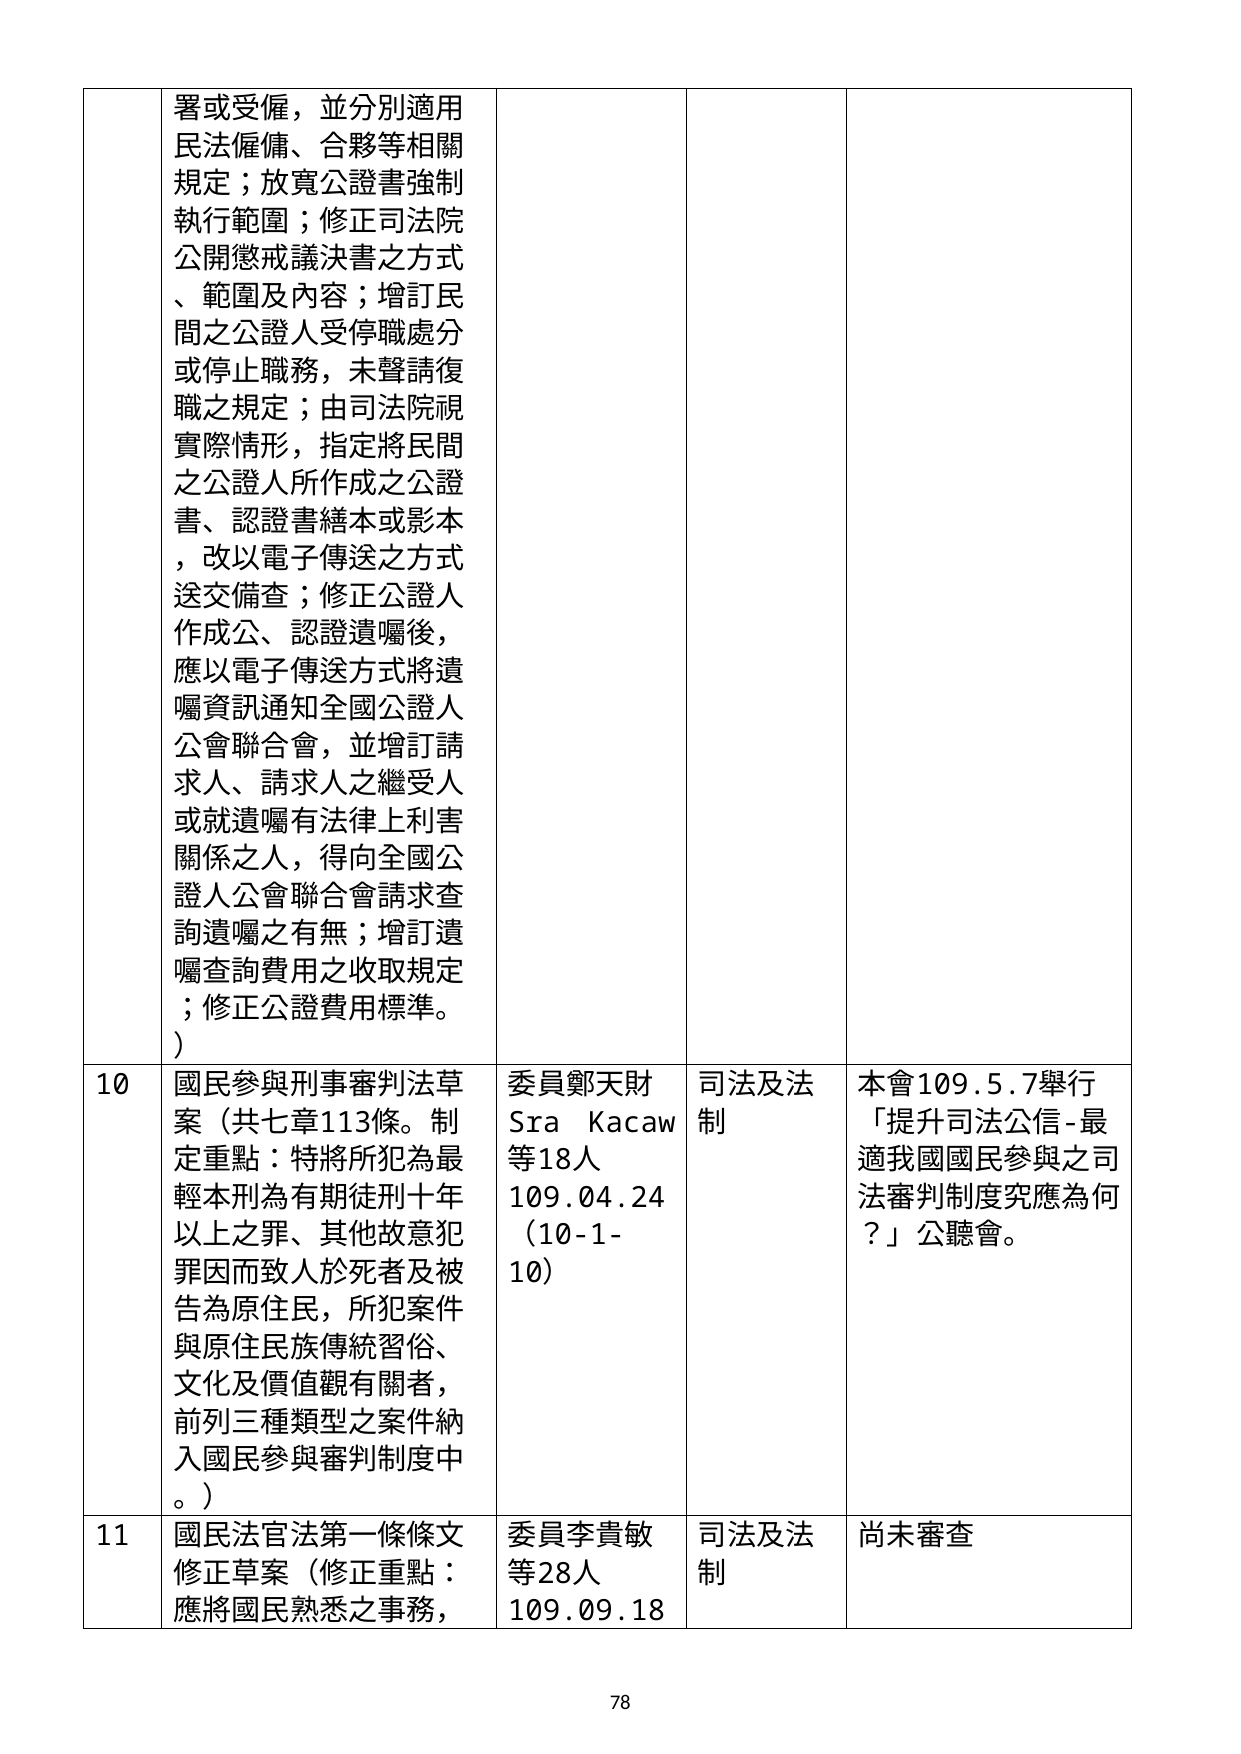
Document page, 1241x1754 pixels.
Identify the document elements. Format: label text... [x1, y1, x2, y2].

table_cell [84, 89, 161, 1064]
table_cell 本會109.5.7舉行「提升司法公信-最適我國國民參與之司法審判制度究應為何？」公聽會。 [847, 1065, 1131, 1515]
table_cell 11 [84, 1516, 161, 1628]
table_cell 委員李貴敏等28人 109.09.18 [497, 1516, 686, 1628]
table_cell 委員鄭天財Sra Kacaw等18人 109.04.24 （10-1-10） [497, 1065, 686, 1515]
table_cell 尚未審查 [847, 1516, 1131, 1628]
table_cell 國民參與刑事審判法草案（共七章113條。制定重點：特將所犯為最輕本刑為有期徒刑十年以上之罪、其他故意犯罪因而致人於死者及被告為原住民，所犯案件與原住民族傳統習俗、文化及價值觀有關者，前列三種類型之案件納入國民參與審判制度中。） [162, 1065, 496, 1515]
table_cell 國民法官法第一條條文修正草案（修正重點：應將國民熟悉之事務， [162, 1516, 496, 1628]
table_cell 司法及法制 [687, 1516, 846, 1628]
table_cell 10 [84, 1065, 161, 1515]
table_cell [847, 89, 1131, 1064]
table_cell 署或受僱，並分別適用民法僱傭、合夥等相關規定；放寬公證書強制執行範圍；修正司法院公開懲戒議決書之方式、範圍及內容；增訂民間之公證人受停職處分或停止職務，未聲請復職之規定；由司法院視實際情形，指定將民間之公證人所作成之公證書、認證書繕本或影本，改以電子傳送之方式送交備查；修正公證人作成公、認證遺囑後，應以電子傳送方式將遺囑資訊通知全國公證人公會聯合會，並增訂請求人、請求人之繼受人或就遺囑有法律上利害關係之人，得向全國公證人公會聯合會請求查詢遺囑之有無；增訂遺囑查詢費用之收取規定；修正公證費用標準。） [162, 89, 496, 1064]
table_cell [687, 89, 846, 1064]
table_cell [497, 89, 686, 1064]
table_cell 司法及法制 [687, 1065, 846, 1515]
